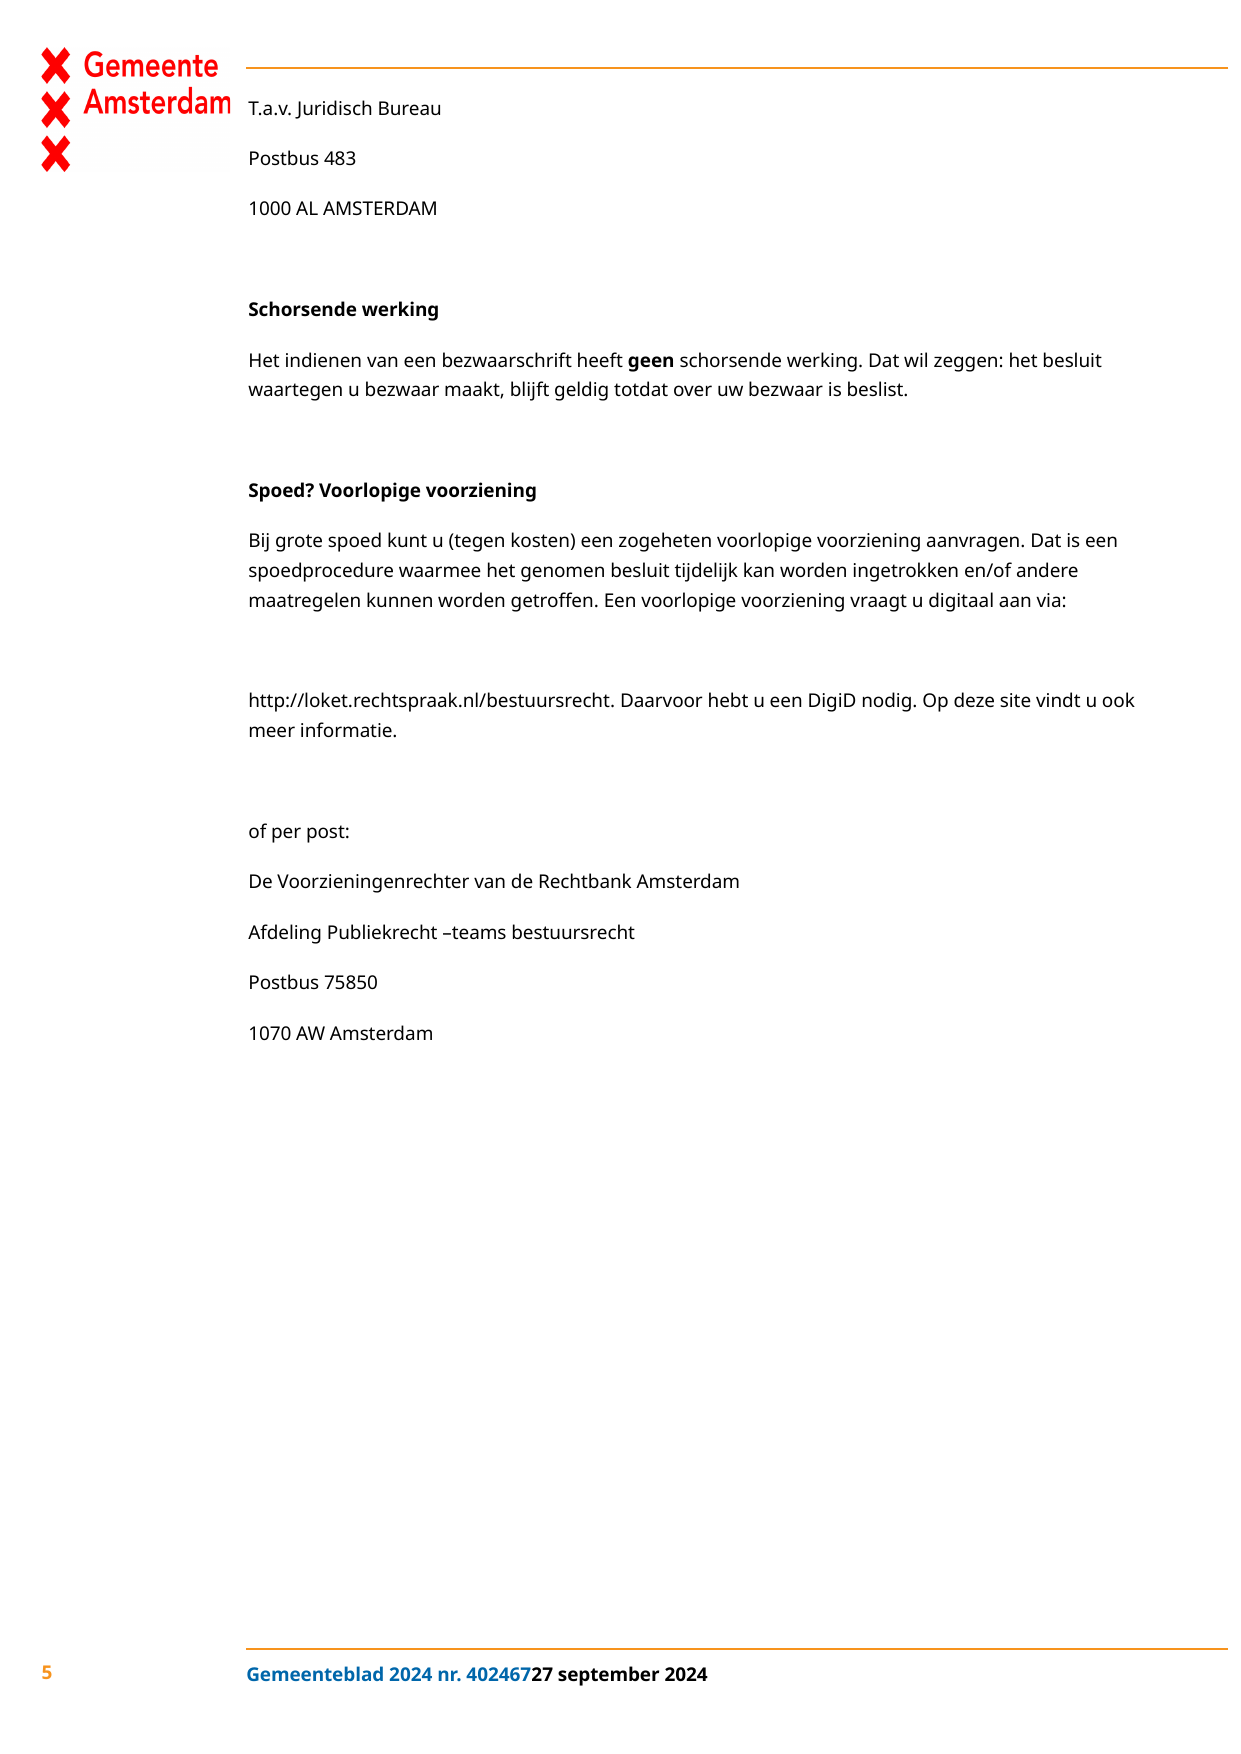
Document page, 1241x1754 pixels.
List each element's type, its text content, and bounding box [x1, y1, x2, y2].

text Afdeling Publiekrecht –teams bestuursrecht [248, 919, 1152, 945]
text of per post: [248, 818, 1152, 844]
text Postbus 75850 [248, 969, 1152, 995]
text 1000 AL AMSTERDAM [248, 196, 1152, 221]
picture [41, 47, 231, 172]
text Postbus 483 [248, 145, 1152, 171]
text 1070 AW Amsterdam [248, 1020, 1152, 1046]
text De Voorzieningenrechter van de Rechtbank Amsterdam [248, 868, 1152, 894]
text Schorsende werking [248, 296, 1152, 322]
text Het indienen van een bezwaarschrift heeft geen schorsende werking. Dat wil zeggen: het besluit waartegen u bezwaar maakt, blijft geldig totdat over uw bezwaar is beslist. [248, 347, 1152, 402]
text Bij grote spoed kunt u (tegen kosten) een zogeheten voorlopige voorziening aanvragen. Dat is een spoedprocedure waarmee het genomen besluit tijdelijk kan worden ingetrokken en/of andere maatregelen kunnen worden getroffen. Een voorlopige voorziening vraagt u digitaal aan via: [248, 528, 1152, 613]
text http://loket.rechtspraak.nl/bestuursrecht. Daarvoor hebt u een DigiD nodig. Op deze site vindt u ook meer informatie. [248, 688, 1152, 743]
text Spoed? Voorlopige voorziening [248, 477, 1152, 503]
text T.a.v. Juridisch Bureau [248, 95, 1152, 121]
